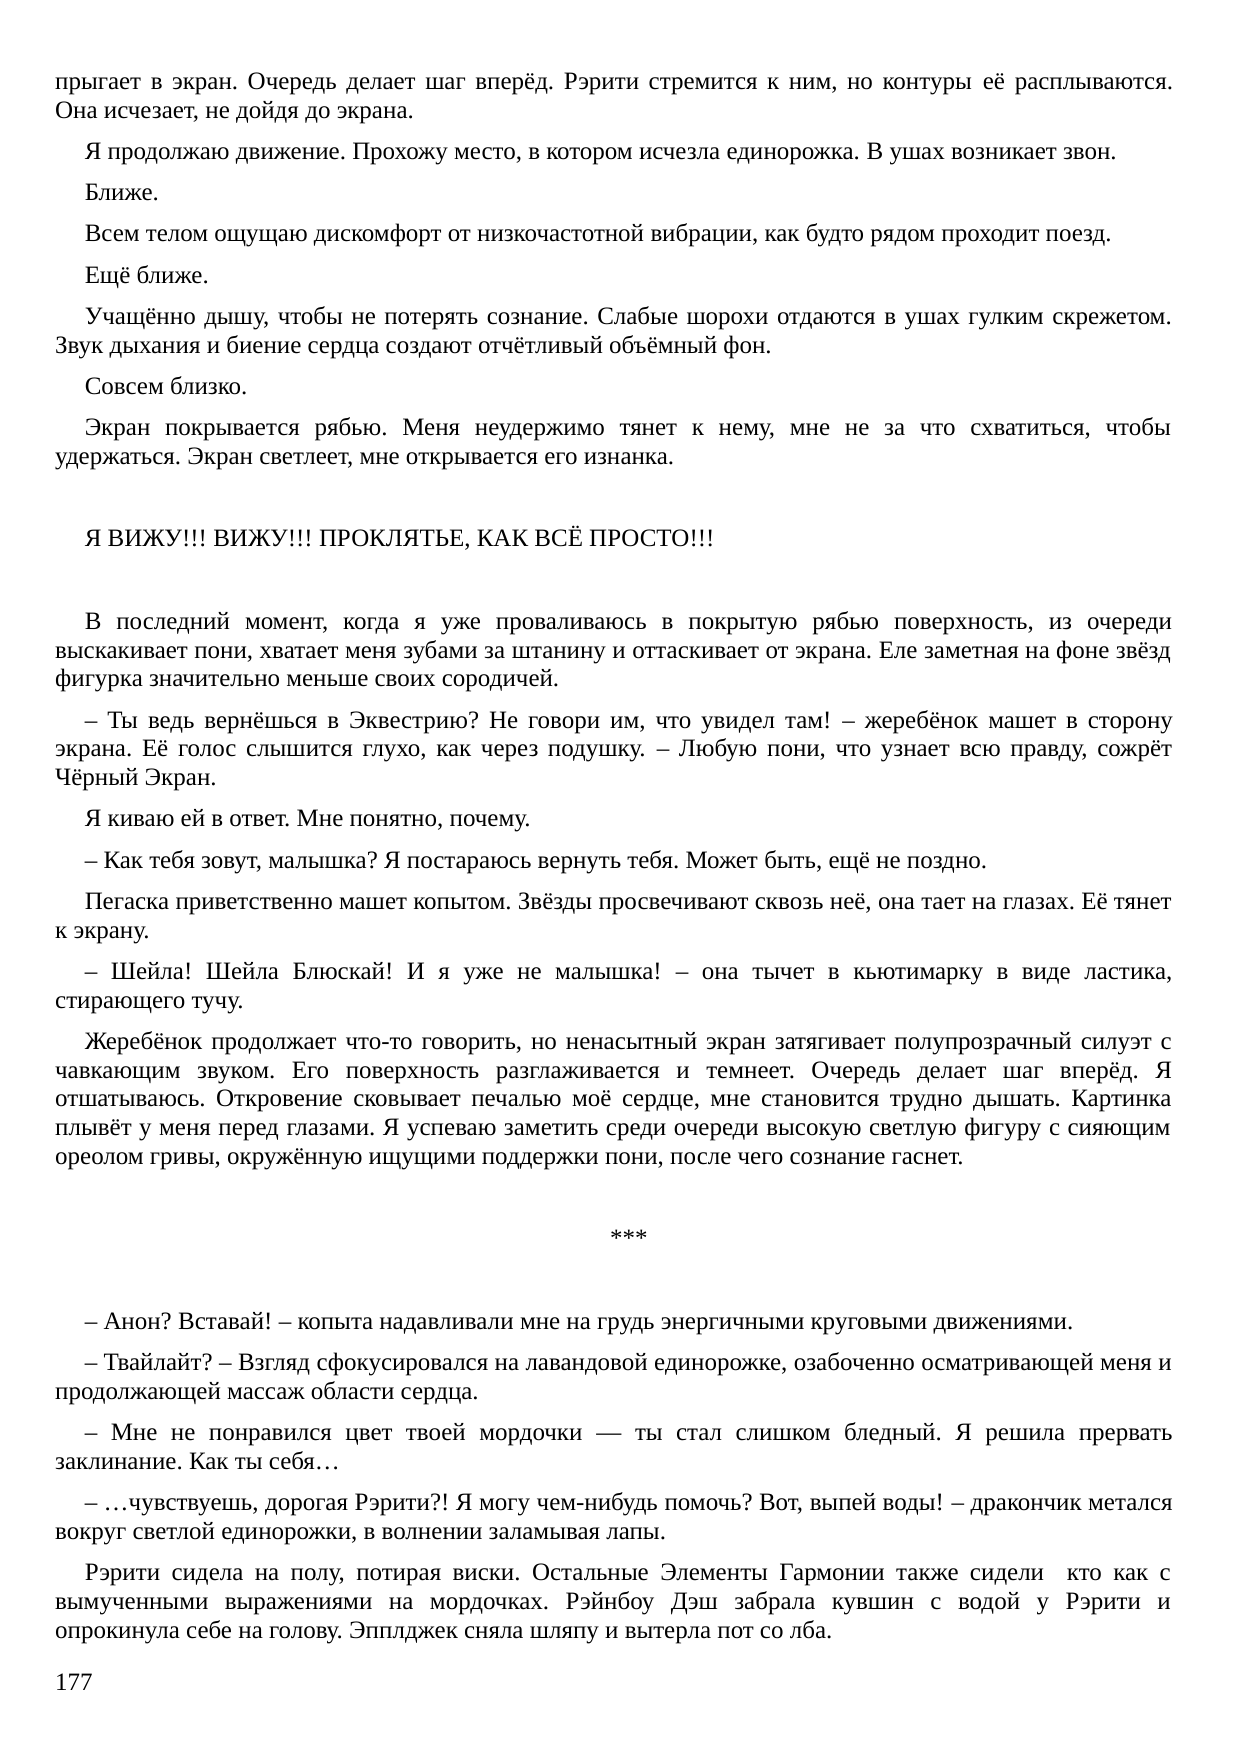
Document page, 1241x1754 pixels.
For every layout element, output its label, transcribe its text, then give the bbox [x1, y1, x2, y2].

text *** [55, 1223, 1173, 1252]
text – Твайлайт? – Взгляд сфокусировался на лавандовой единорожке, озабоченно осматривающей меня и продолжающей массаж области сердца. [55, 1347, 1173, 1405]
text Рэрити сидела на полу, потирая виски. Остальные Элементы Гармонии также сидели кто как с вымученными выражениями на мордочках. Рэйнбоу Дэш забрала кувшин с водой у Рэрити и опрокинула себе на голову. Эпплджек сняла шляпу и вытерла пот со лба. [55, 1557, 1173, 1643]
text – Анон? Вставай! – копыта надавливали мне на грудь энергичными круговыми движениями. [55, 1306, 1173, 1335]
text – Как тебя зовут, малышка? Я постараюсь вернуть тебя. Может быть, ещё не поздно. [55, 845, 1173, 873]
text Совсем близко. [55, 371, 1173, 400]
text Ближе. [55, 177, 1173, 206]
text Пегаска приветственно машет копытом. Звёзды просвечивают сквозь неё, она тает на глазах. Её тянет к экрану. [55, 886, 1173, 943]
text Жеребёнок продолжает что-то говорить, но ненасытный экран затягивает полупрозрачный силуэт с чавкающим звуком. Его поверхность разглаживается и темнеет. Очередь делает шаг вперёд. Я отшатываюсь. Откровение сковывает печалью моё сердце, мне становится трудно дышать. Картинка плывёт у меня перед глазами. Я успеваю заметить среди очереди высокую светлую фигуру с сияющим ореолом гривы, окружённую ищущими поддержки пони, после чего сознание гаснет. [55, 1026, 1173, 1170]
text прыгает в экран. Очередь делает шаг вперёд. Рэрити стремится к ним, но контуры её расплываются. Она исчезает, не дойдя до экрана. [55, 66, 1173, 123]
text В последний момент, когда я уже проваливаюсь в покрытую рябью поверхность, из очереди выскакивает пони, хватает меня зубами за штанину и оттаскивает от экрана. Еле заметная на фоне звёзд фигурка значительно меньше своих сородичей. [55, 606, 1173, 692]
text Всем телом ощущаю дискомфорт от низкочастотной вибрации, как будто рядом проходит поезд. [55, 218, 1173, 247]
text Экран покрывается рябью. Меня неудержимо тянет к нему, мне не за что схватиться, чтобы удержаться. Экран светлеет, мне открывается его изнанка. [55, 412, 1173, 470]
text Я ВИЖУ!!! ВИЖУ!!! ПРОКЛЯТЬЕ, КАК ВСЁ ПРОСТО!!! [55, 523, 1173, 552]
text Я киваю ей в ответ. Мне понятно, почему. [55, 803, 1173, 832]
text Ещё ближе. [55, 260, 1173, 288]
text – Шейла! Шейла Блюскай! И я уже не малышка! – она тычет в кьютимарку в виде ластика, стирающего тучу. [55, 956, 1173, 1013]
text Учащённо дышу, чтобы не потерять сознание. Слабые шорохи отдаются в ушах гулким скрежетом. Звук дыхания и биение сердца создают отчётливый объёмный фон. [55, 301, 1173, 358]
text Я продолжаю движение. Прохожу место, в котором исчезла единорожка. В ушах возникает звон. [55, 136, 1173, 165]
text – Ты ведь вернёшься в Эквестрию? Не говори им, что увидел там! – жеребёнок машет в сторону экрана. Её голос слышится глухо, как через подушку. – Любую пони, что узнает всю правду, сожрёт Чёрный Экран. [55, 705, 1173, 791]
text – …чувствуешь, дорогая Рэрити?! Я могу чем-нибудь помочь? Вот, выпей воды! – дракончик метался вокруг светлой единорожки, в волнении заламывая лапы. [55, 1487, 1173, 1545]
text – Мне не понравился цвет твоей мордочки — ты стал слишком бледный. Я решила прервать заклинание. Как ты себя… [55, 1417, 1173, 1475]
